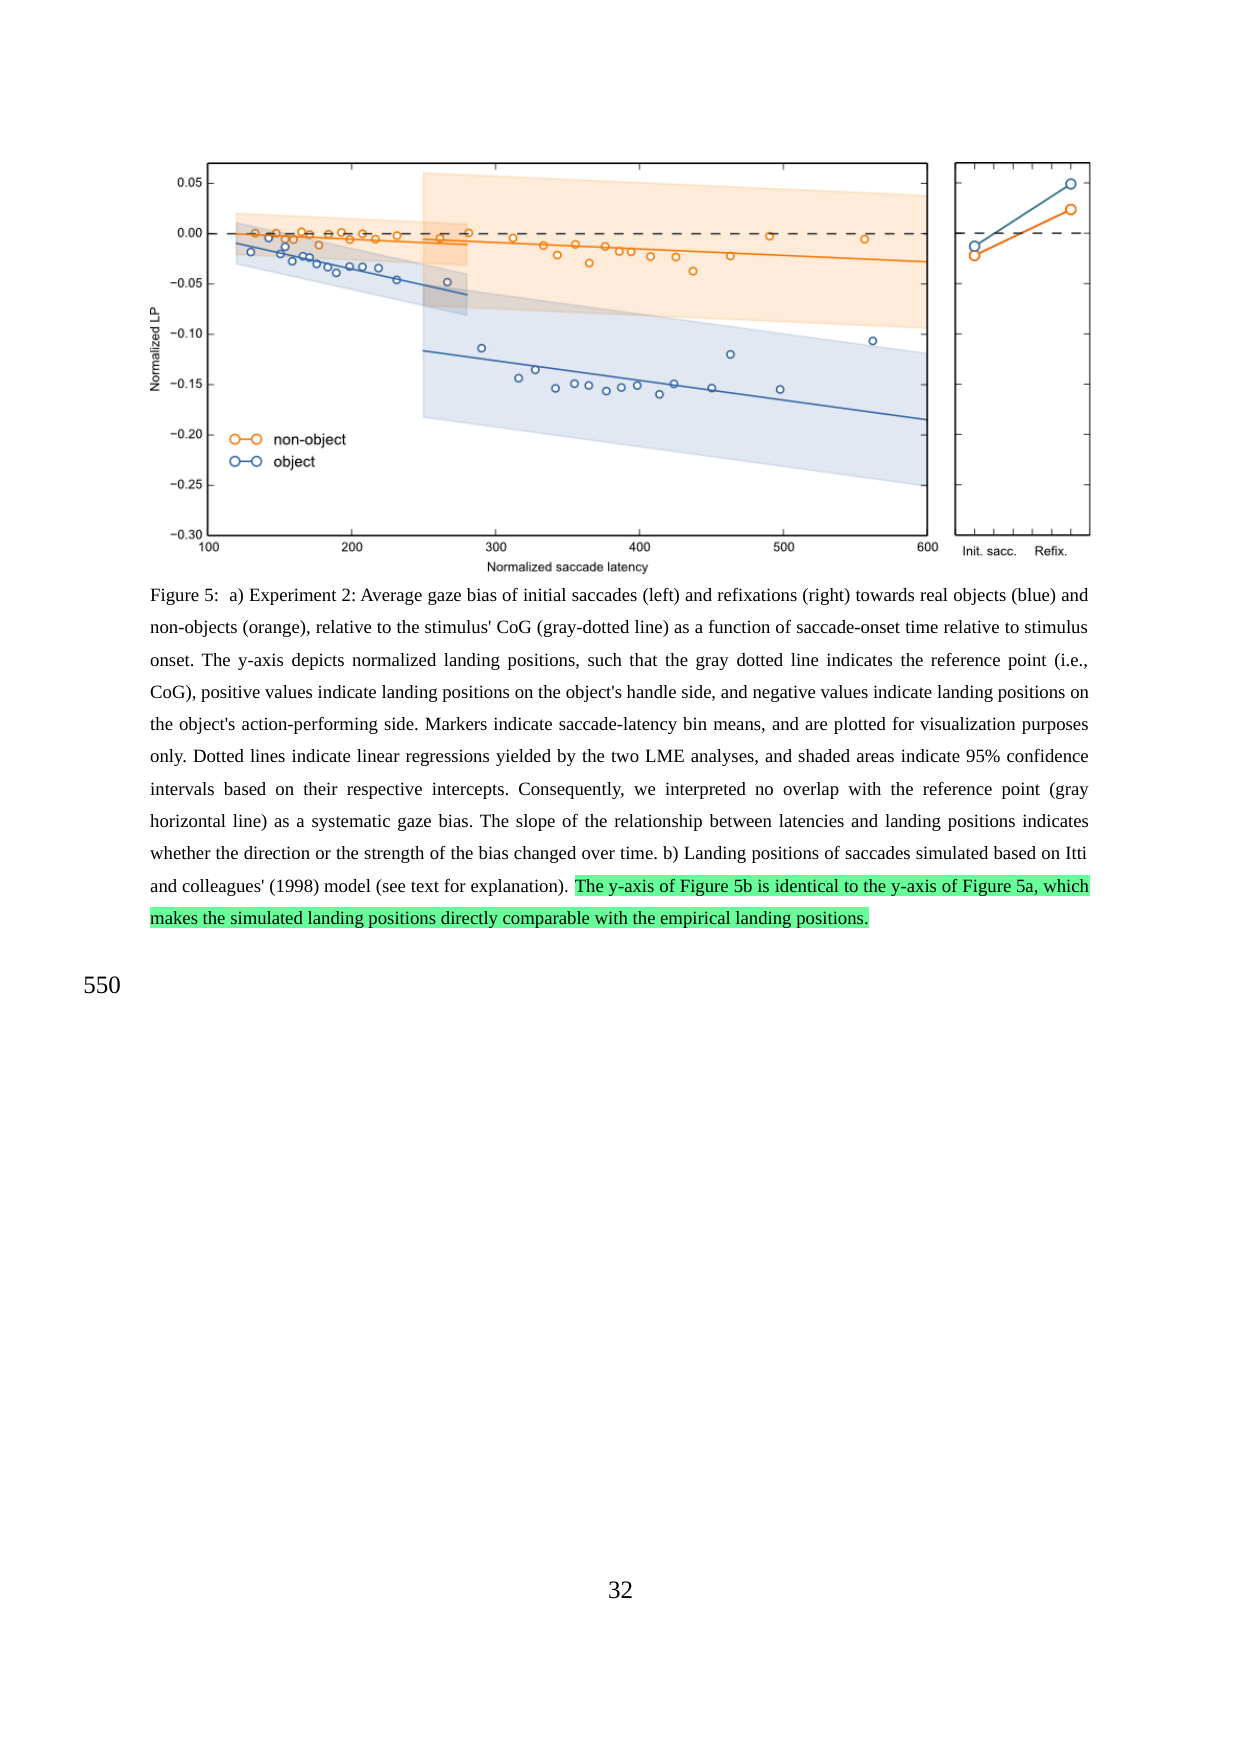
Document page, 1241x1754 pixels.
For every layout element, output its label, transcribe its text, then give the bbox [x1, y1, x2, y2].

picture [150, 162, 1091, 574]
text Figure 5: a) Experiment 2: Average gaze bias of initial saccades (left) and refixations (right) towards real objects (blue) and non-objects (orange), relative to the stimulus' CoG (gray-dotted line) as a function of saccade-onset time relative to stimulus onset. The y-axis depicts normalized landing positions, such that the gray dotted line indicates the reference point (i.e., CoG), positive values indicate landing positions on the object's handle side, and negative values indicate landing positions on the object's action-performing side. Markers indicate saccade-latency bin means, and are plotted for visualization purposes only. Dotted lines indicate linear regressions yielded by the two LME analyses, and shaded areas indicate 95% confidence intervals based on their respective intercepts. Consequently, we interpreted no overlap with the reference point (gray horizontal line) as a systematic gaze bias. The slope of the relationship between latencies and landing positions indicates whether the direction or the strength of the bias changed over time. b) Landing positions of saccades simulated based on Itti and colleagues' (1998) model (see text for explanation). The y-axis of Figure 5b is identical to the y-axis of Figure 5a, which makes the simulated landing positions directly comparable with the empirical landing positions. [150, 574, 1091, 928]
